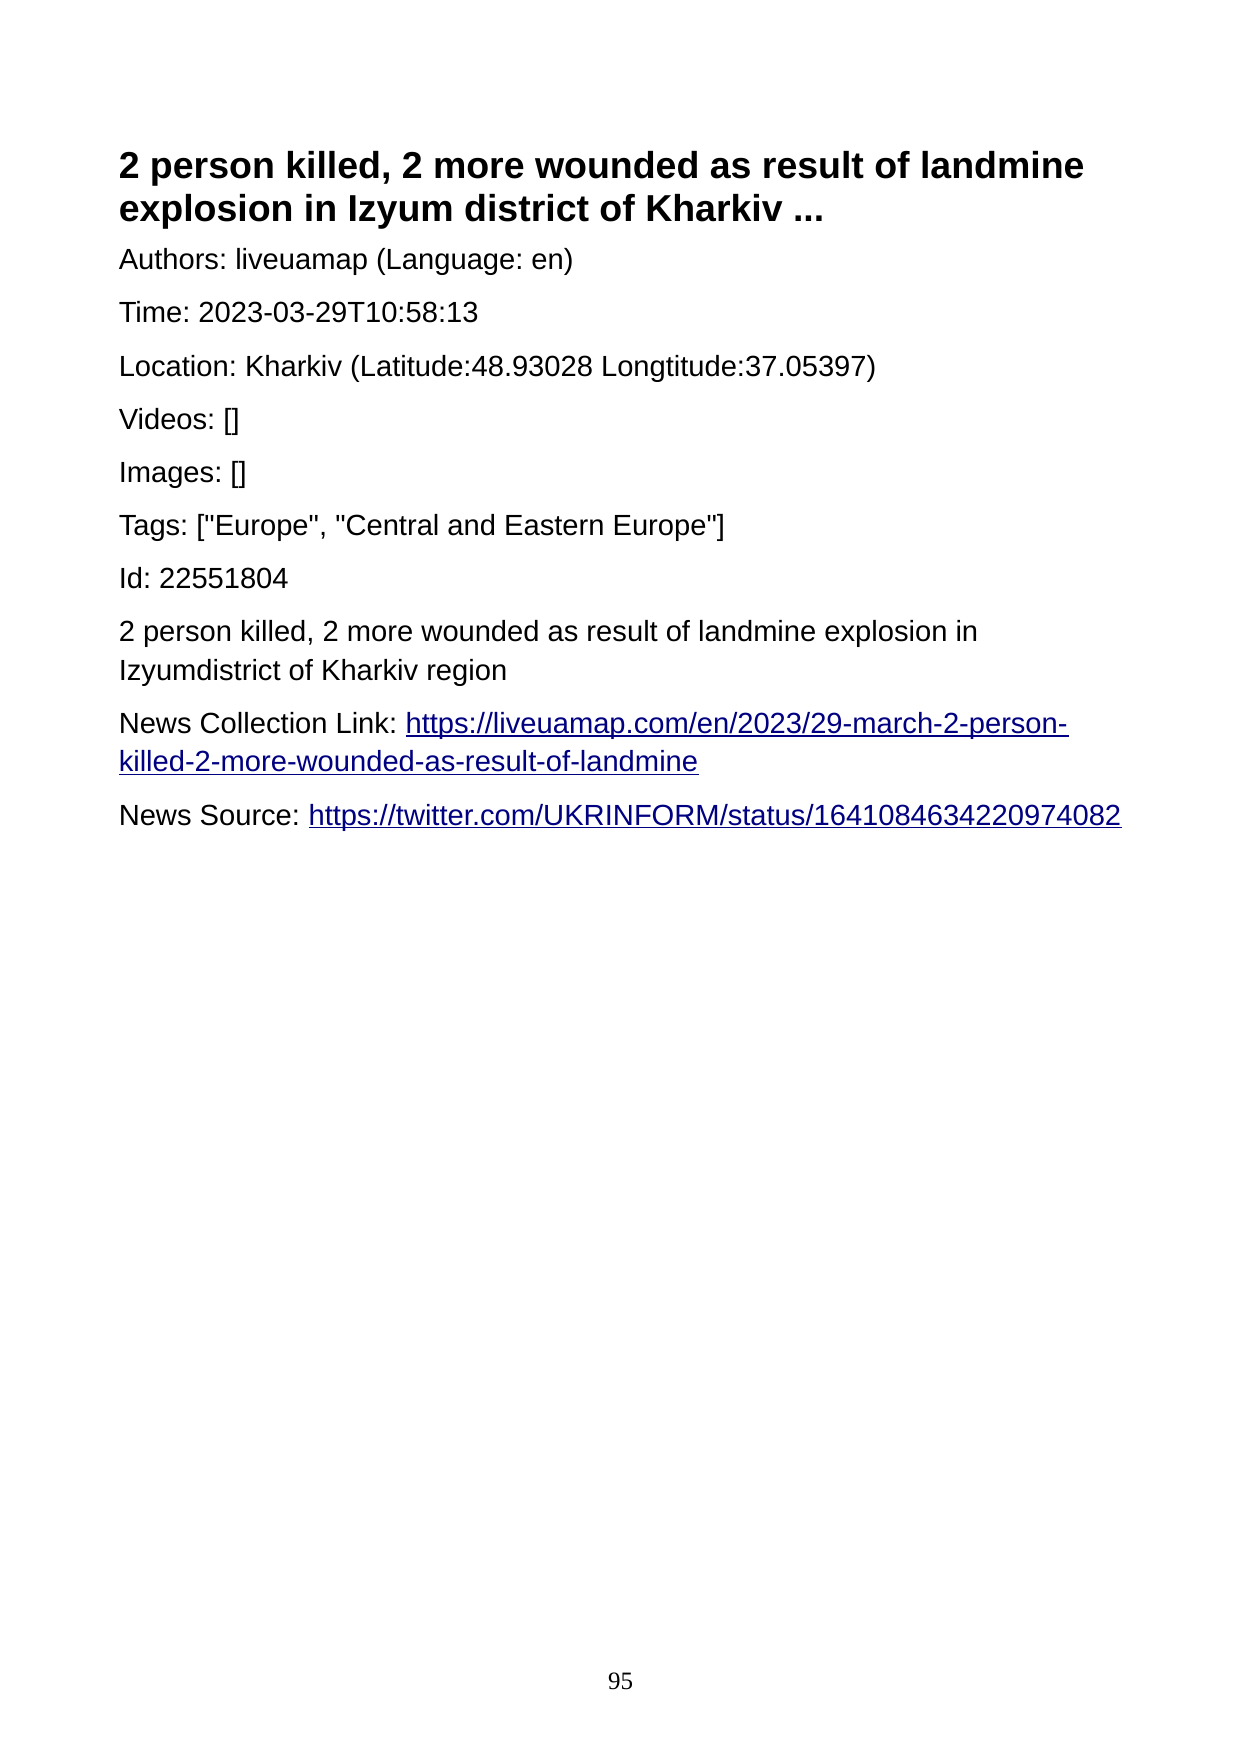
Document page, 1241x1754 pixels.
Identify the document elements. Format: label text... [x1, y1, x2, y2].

text News Collection Link: https://liveuamap.com/en/2023/29-march-2-person-killed-2-more-wounded-as-result-of-landmine [118, 706, 1122, 778]
text 2 person killed, 2 more wounded as result of landmine explosion in Izyumdistrict of Kharkiv region [118, 614, 1122, 686]
text Id: 22551804 [118, 561, 1122, 594]
text News Source: https://twitter.com/UKRINFORM/status/1641084634220974082 [118, 797, 1122, 831]
text Authors: liveuamap (Language: en) [118, 242, 1122, 276]
text Location: Kharkiv (Latitude:48.93028 Longtitude:37.05397) [118, 348, 1122, 382]
text Videos: [] [118, 402, 1122, 435]
text Tags: ["Europe", "Central and Eastern Europe"] [118, 508, 1122, 541]
text Time: 2023-03-29T10:58:13 [118, 295, 1122, 329]
subtitle 2 person killed, 2 more wounded as result of landmine explosion in Izyum district of Kharkiv ... [118, 143, 1122, 230]
text Images: [] [118, 455, 1122, 488]
